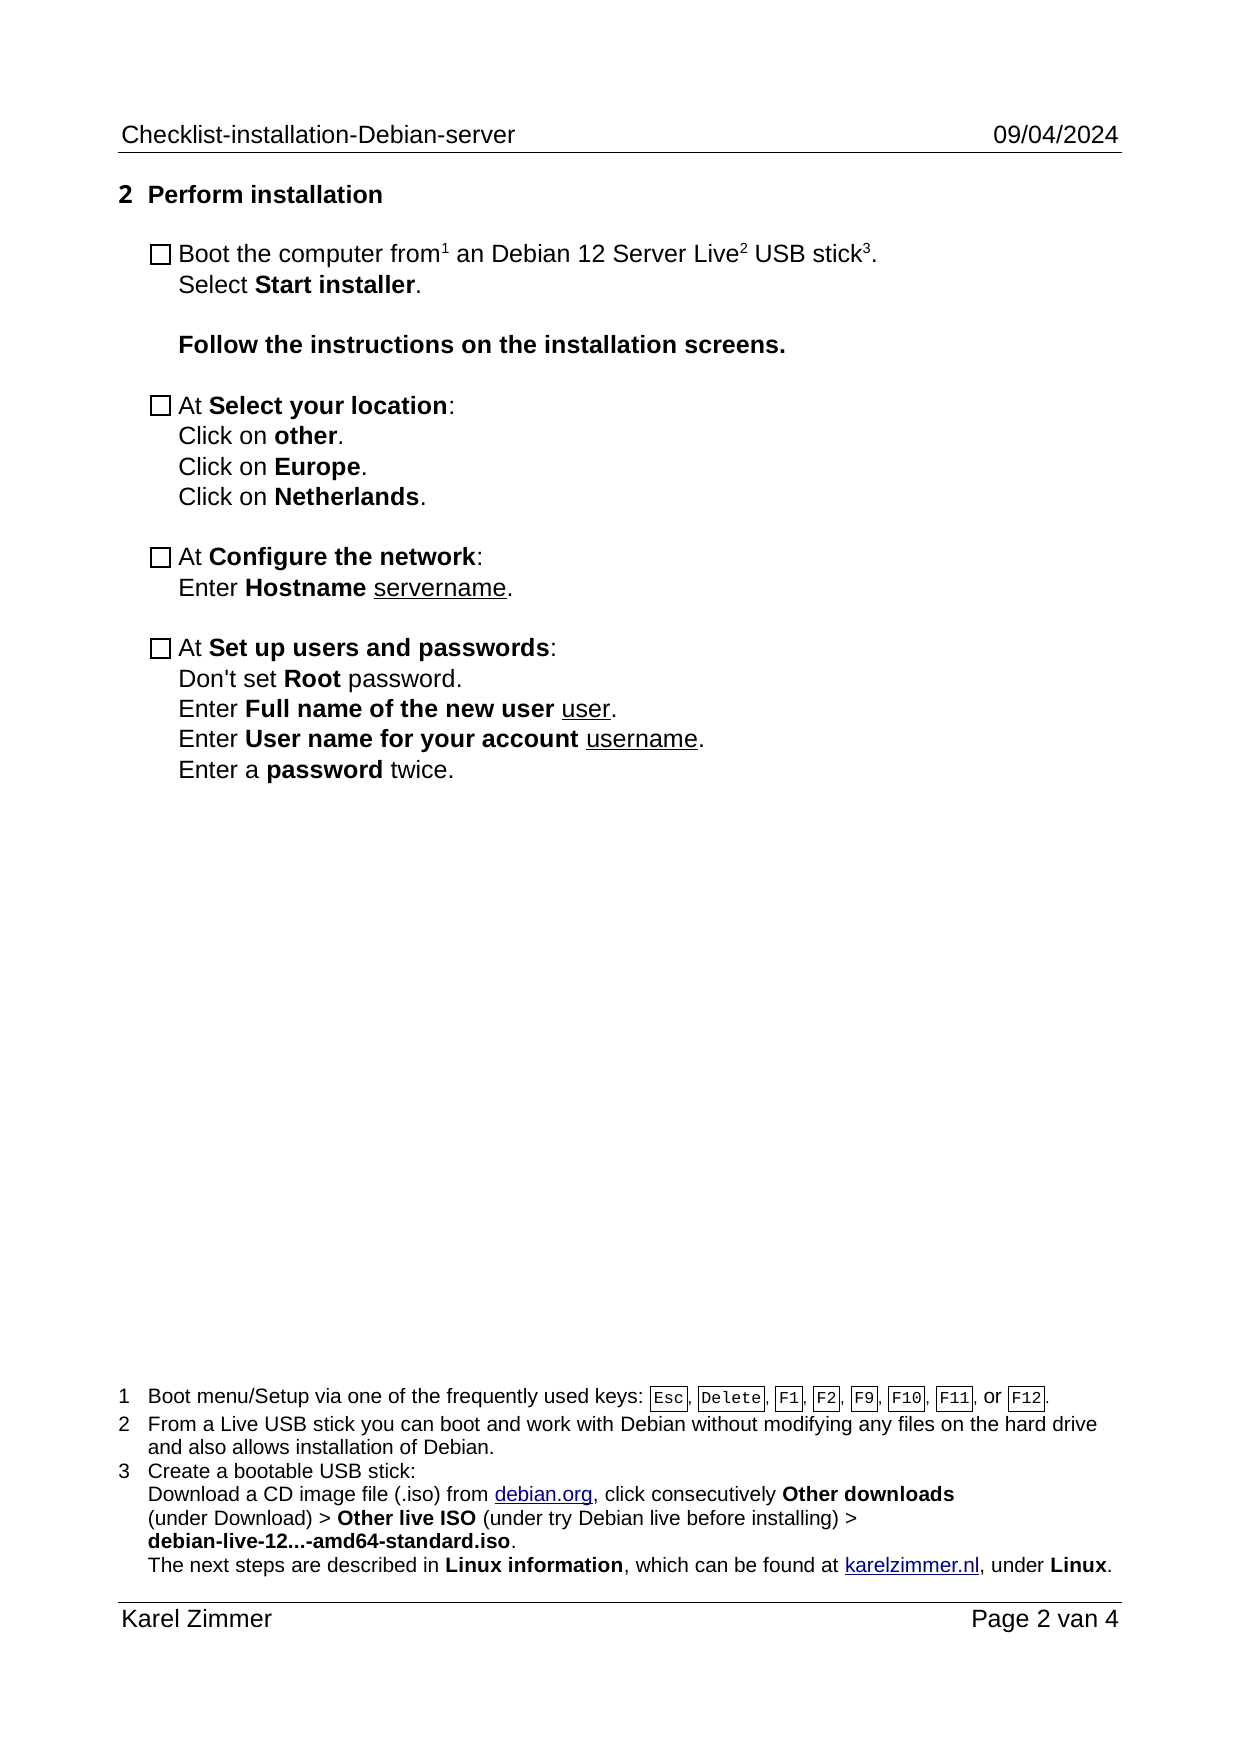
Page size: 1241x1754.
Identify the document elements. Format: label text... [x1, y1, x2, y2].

table_cell [124, 391, 142, 421]
table_cell [142, 482, 177, 512]
table_cell [142, 664, 177, 694]
table_cell [124, 694, 142, 724]
table_cell Select Start installer. [177, 269, 1122, 300]
table_cell [124, 664, 142, 694]
table_cell [142, 694, 177, 724]
table_cell [124, 603, 142, 633]
table_cell [124, 542, 142, 572]
table_cell Enter Hostname servername. [177, 573, 1122, 603]
table_header [124, 239, 142, 269]
table_cell [124, 573, 142, 603]
table_cell [142, 573, 177, 603]
table_cell [124, 633, 142, 663]
table_header [142, 239, 177, 269]
table_cell [142, 360, 177, 391]
table_cell [124, 300, 142, 330]
table_cell [124, 360, 142, 391]
table_cell [142, 269, 177, 300]
table_cell Enter Full name of the new user USER. [177, 694, 1122, 724]
table_cell Click on Netherlands. [177, 482, 1122, 512]
table_cell At Configure the network: [177, 542, 1122, 572]
table_cell [177, 603, 1122, 633]
table_header Boot the computer from an Debian 12 Server Live USB stick. [177, 239, 1122, 269]
table_cell [124, 451, 142, 482]
table_cell [124, 724, 142, 754]
table_cell At Select your location: [177, 391, 1122, 421]
table_cell [177, 360, 1122, 391]
table_cell Enter User name for your account USERname. [177, 724, 1122, 754]
table_cell Don't set Root password. [177, 664, 1122, 694]
table_cell [177, 300, 1122, 330]
table_cell [142, 633, 177, 663]
table_cell [142, 330, 177, 360]
table_cell [142, 724, 177, 754]
table_cell Click on Europe. [177, 451, 1122, 482]
table_cell [124, 421, 142, 451]
table_cell [142, 391, 177, 421]
table_cell Click on other. [177, 421, 1122, 451]
table_cell [142, 451, 177, 482]
list Perform installation [118, 177, 1122, 211]
table_cell At Set up users and passwords: [177, 633, 1122, 663]
table_cell [142, 512, 177, 542]
table_cell [142, 421, 177, 451]
table_cell [124, 482, 142, 512]
table_cell Follow the instructions on the installation screens. [177, 330, 1122, 360]
table_cell [124, 269, 142, 300]
table_cell [124, 330, 142, 360]
table_cell [142, 300, 177, 330]
table_cell [124, 754, 142, 785]
table_cell [142, 542, 177, 572]
table_cell [142, 754, 177, 785]
table_cell [124, 512, 142, 542]
table_cell Enter a password twice. [177, 754, 1122, 785]
table_cell [177, 512, 1122, 542]
table_cell [142, 603, 177, 633]
